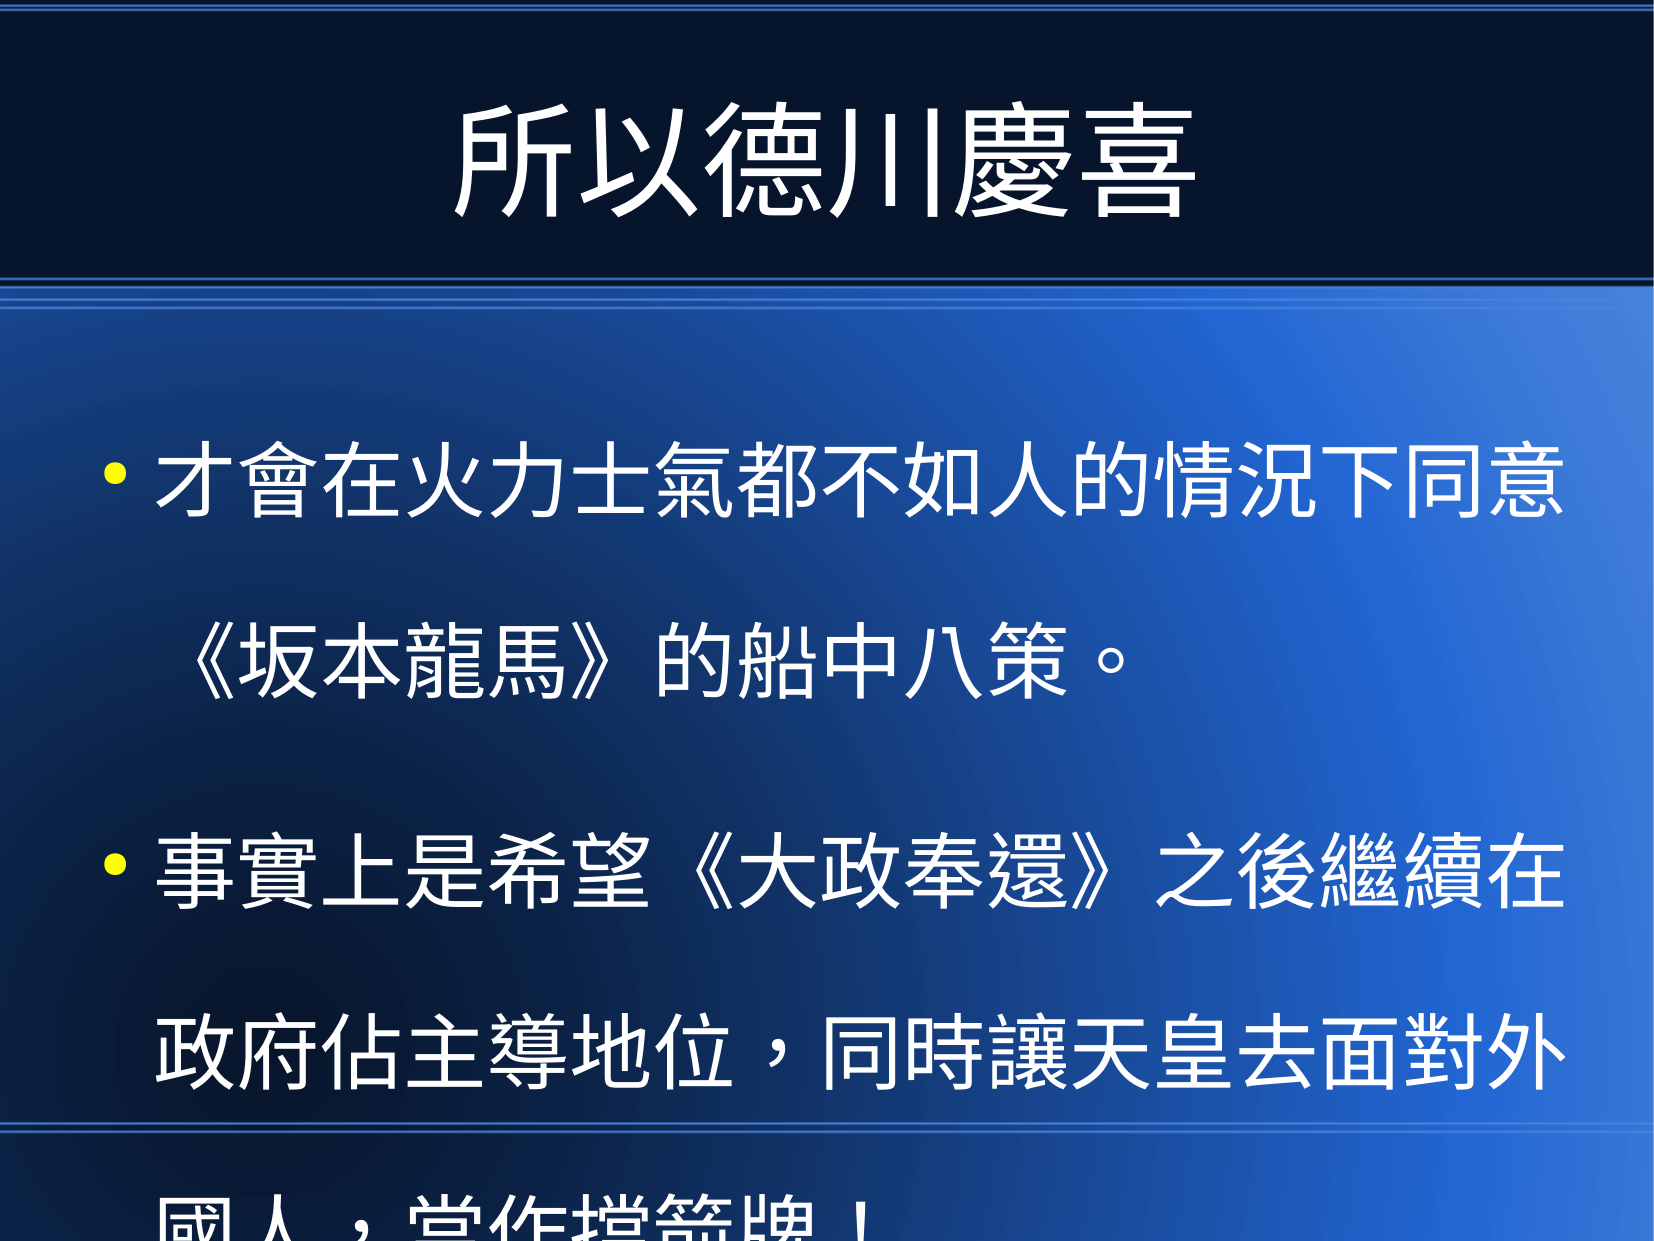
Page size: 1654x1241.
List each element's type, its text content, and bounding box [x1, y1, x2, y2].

picture [0, 0, 1654, 1241]
list 才會在火力士氣都不如人的情況下同意《坂本龍馬》的船中八策。 事實上是希望《大政奉還》之後繼續在政府佔主導地位，同時讓天皇去面對外國人，當作擋箭牌！ [82, 355, 1571, 1241]
title 所以德川慶喜 [82, 49, 1571, 257]
